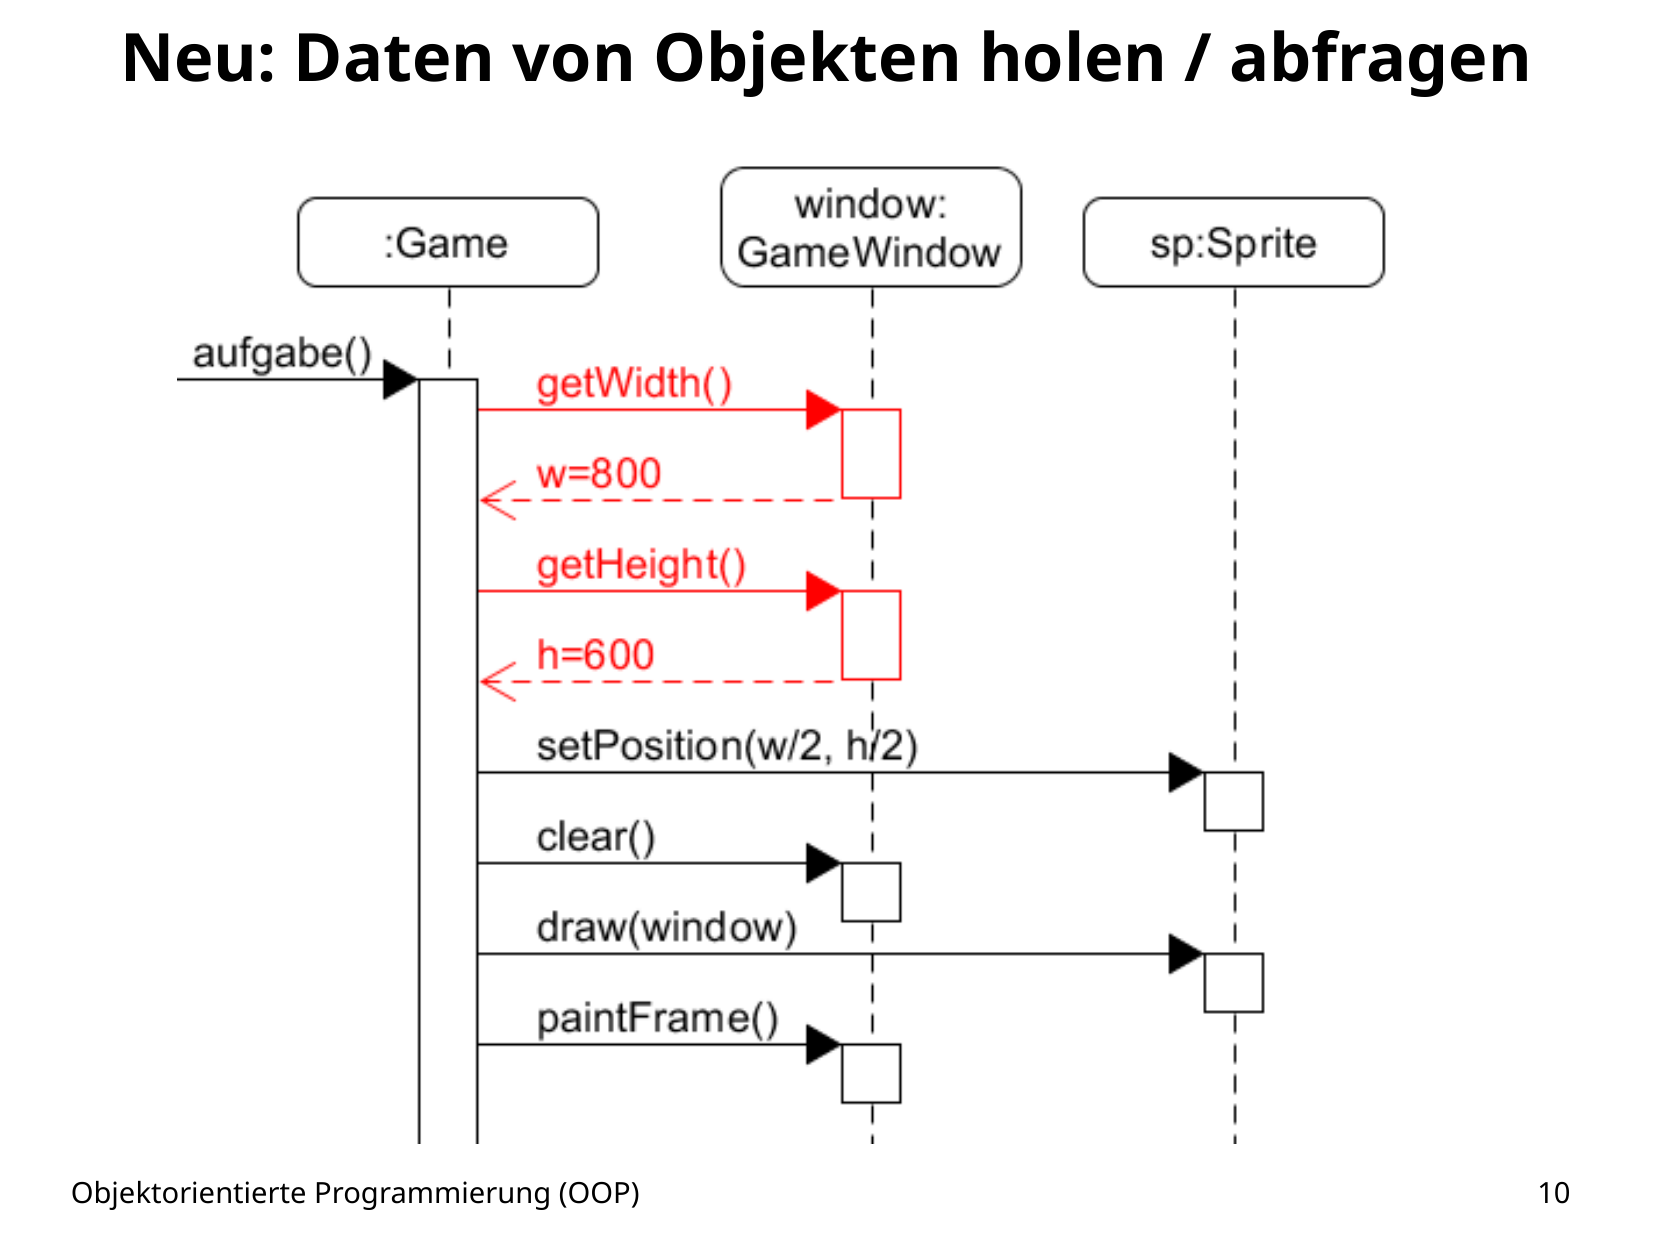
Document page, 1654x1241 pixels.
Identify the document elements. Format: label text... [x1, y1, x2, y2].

title Neu: Daten von Objekten holen / abfragen [0, 5, 1654, 107]
picture [177, 165, 1388, 1144]
